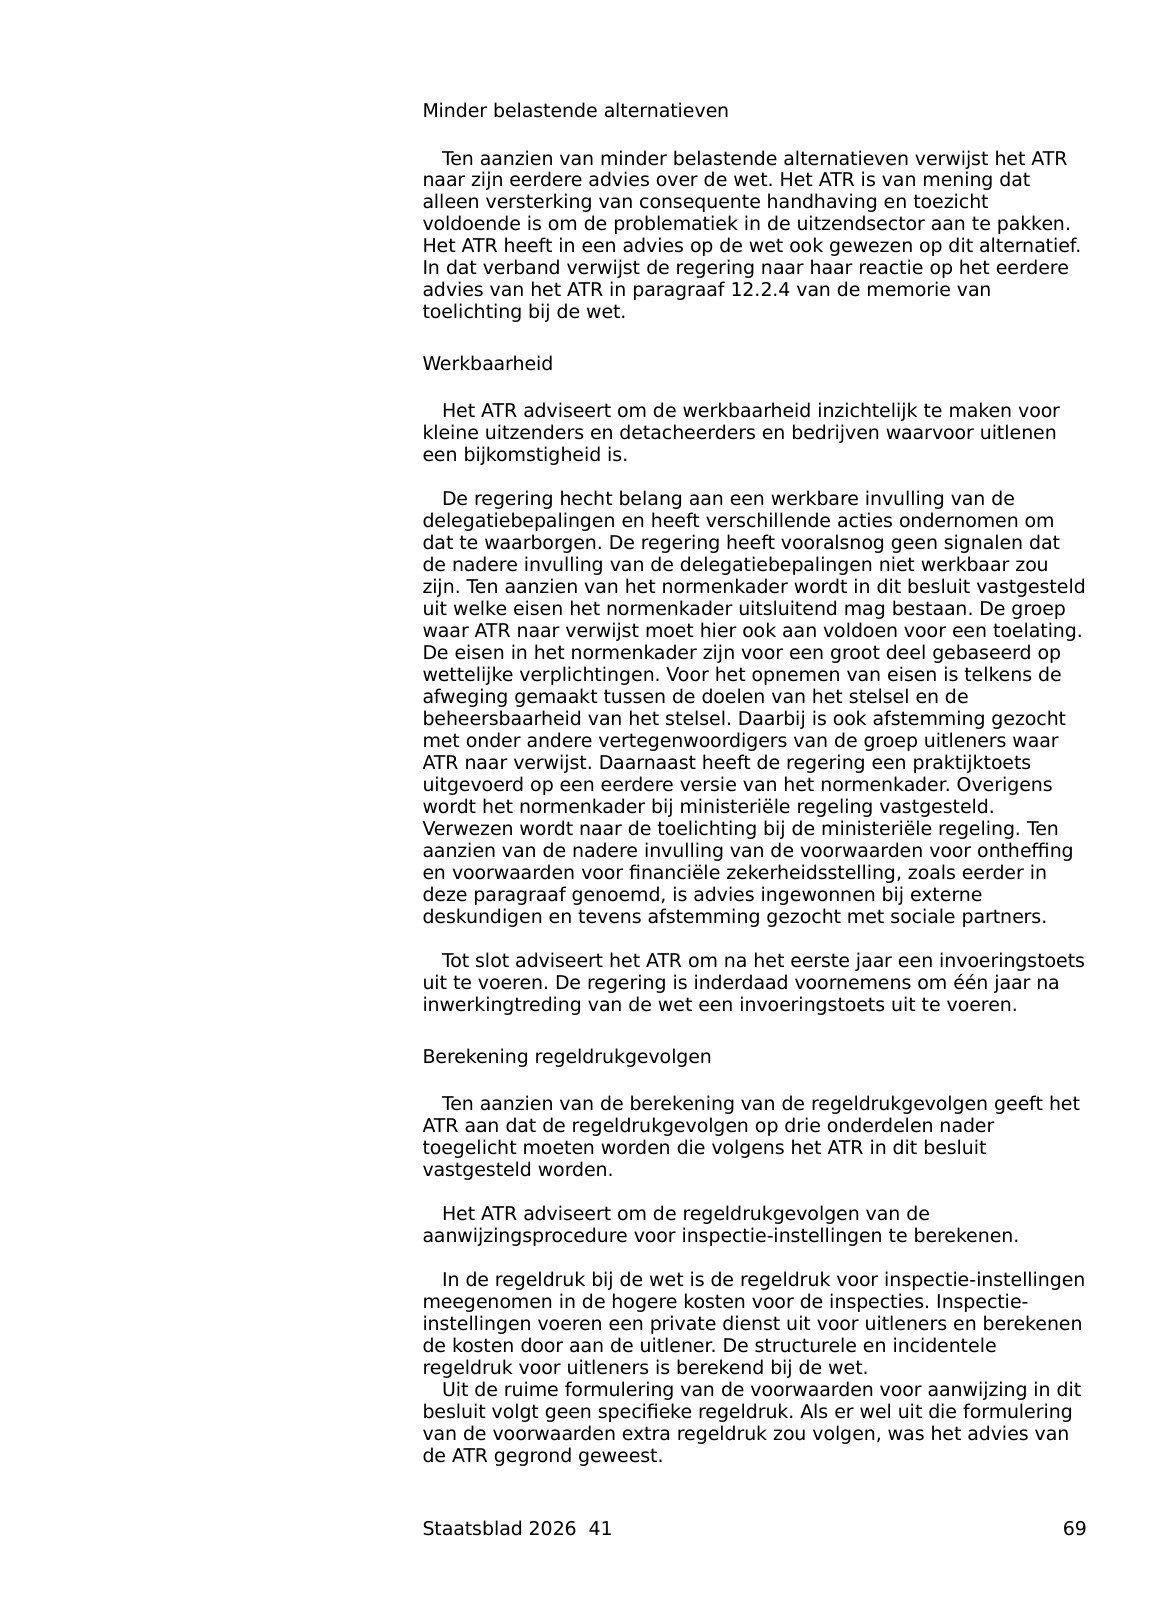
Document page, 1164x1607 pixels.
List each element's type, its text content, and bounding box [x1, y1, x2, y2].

text Uit de ruime formulering van de voorwaarden voor aanwijzing in dit besluit volgt geen specifieke regeldruk. Als er wel uit die formulering van de voorwaarden extra regeldruk zou volgen, was het advies van de ATR gegrond geweest. [422, 1379, 1087, 1467]
text Ten aanzien van minder belastende alternatieven verwijst het ATR naar zijn eerdere advies over de wet. Het ATR is van mening dat alleen versterking van consequente handhaving en toezicht voldoende is om de problematiek in de uitzendsector aan te pakken. Het ATR heeft in een advies op de wet ook gewezen op dit alternatief. In dat verband verwijst de regering naar haar reactie op het eerdere advies van het ATR in paragraaf 12.2.4 van de memorie van toelichting bij de wet. [422, 147, 1087, 323]
text De regering hecht belang aan een werkbare invulling van de delegatiebepalingen en heeft verschillende acties ondernomen om dat te waarborgen. De regering heeft vooralsnog geen signalen dat de nadere invulling van de delegatiebepalingen niet werkbaar zou zijn. Ten aanzien van het normenkader wordt in dit besluit vastgesteld uit welke eisen het normenkader uitsluitend mag bestaan. De groep waar ATR naar verwijst moet hier ook aan voldoen voor een toelating. De eisen in het normenkader zijn voor een groot deel gebaseerd op wettelijke verplichtingen. Voor het opnemen van eisen is telkens de afweging gemaakt tussen de doelen van het stelsel en de beheersbaarheid van het stelsel. Daarbij is ook afstemming gezocht met onder andere vertegenwoordigers van de groep uitleners waar ATR naar verwijst. Daarnaast heeft de regering een praktijktoets uitgevoerd op een eerdere versie van het normenkader. Overigens wordt het normenkader bij ministeriële regeling vastgesteld. Verwezen wordt naar de toelichting bij de ministeriële regeling. Ten aanzien van de nadere invulling van de voorwaarden voor ontheffing en voorwaarden voor financiële zekerheidsstelling, zoals eerder in deze paragraaf genoemd, is advies ingewonnen bij externe deskundigen en tevens afstemming gezocht met sociale partners. [422, 488, 1087, 928]
subtitle Minder belastende alternatieven [422, 100, 1087, 122]
text Het ATR adviseert om de werkbaarheid inzichtelijk te maken voor kleine uitzenders en detacheerders en bedrijven waarvoor uitlenen een bijkomstigheid is. [422, 400, 1087, 466]
text In de regeldruk bij de wet is de regeldruk voor inspectie-instellingen meegenomen in de hogere kosten voor de inspecties. Inspectie-instellingen voeren een private dienst uit voor uitleners en berekenen de kosten door aan de uitlener. De structurele en incidentele regeldruk voor uitleners is berekend bij de wet. [422, 1269, 1087, 1379]
text Het ATR adviseert om de regeldrukgevolgen van de aanwijzingsprocedure voor inspectie-instellingen te berekenen. [422, 1203, 1087, 1247]
subtitle Werkbaarheid [422, 353, 1087, 375]
text Tot slot adviseert het ATR om na het eerste jaar een invoeringstoets uit te voeren. De regering is inderdaad voornemens om één jaar na inwerkingtreding van de wet een invoeringstoets uit te voeren. [422, 950, 1087, 1016]
text Ten aanzien van de berekening van de regeldrukgevolgen geeft het ATR aan dat de regeldrukgevolgen op drie onderdelen nader toegelicht moeten worden die volgens het ATR in dit besluit vastgesteld worden. [422, 1093, 1087, 1181]
subtitle Berekening regeldrukgevolgen [422, 1046, 1087, 1068]
